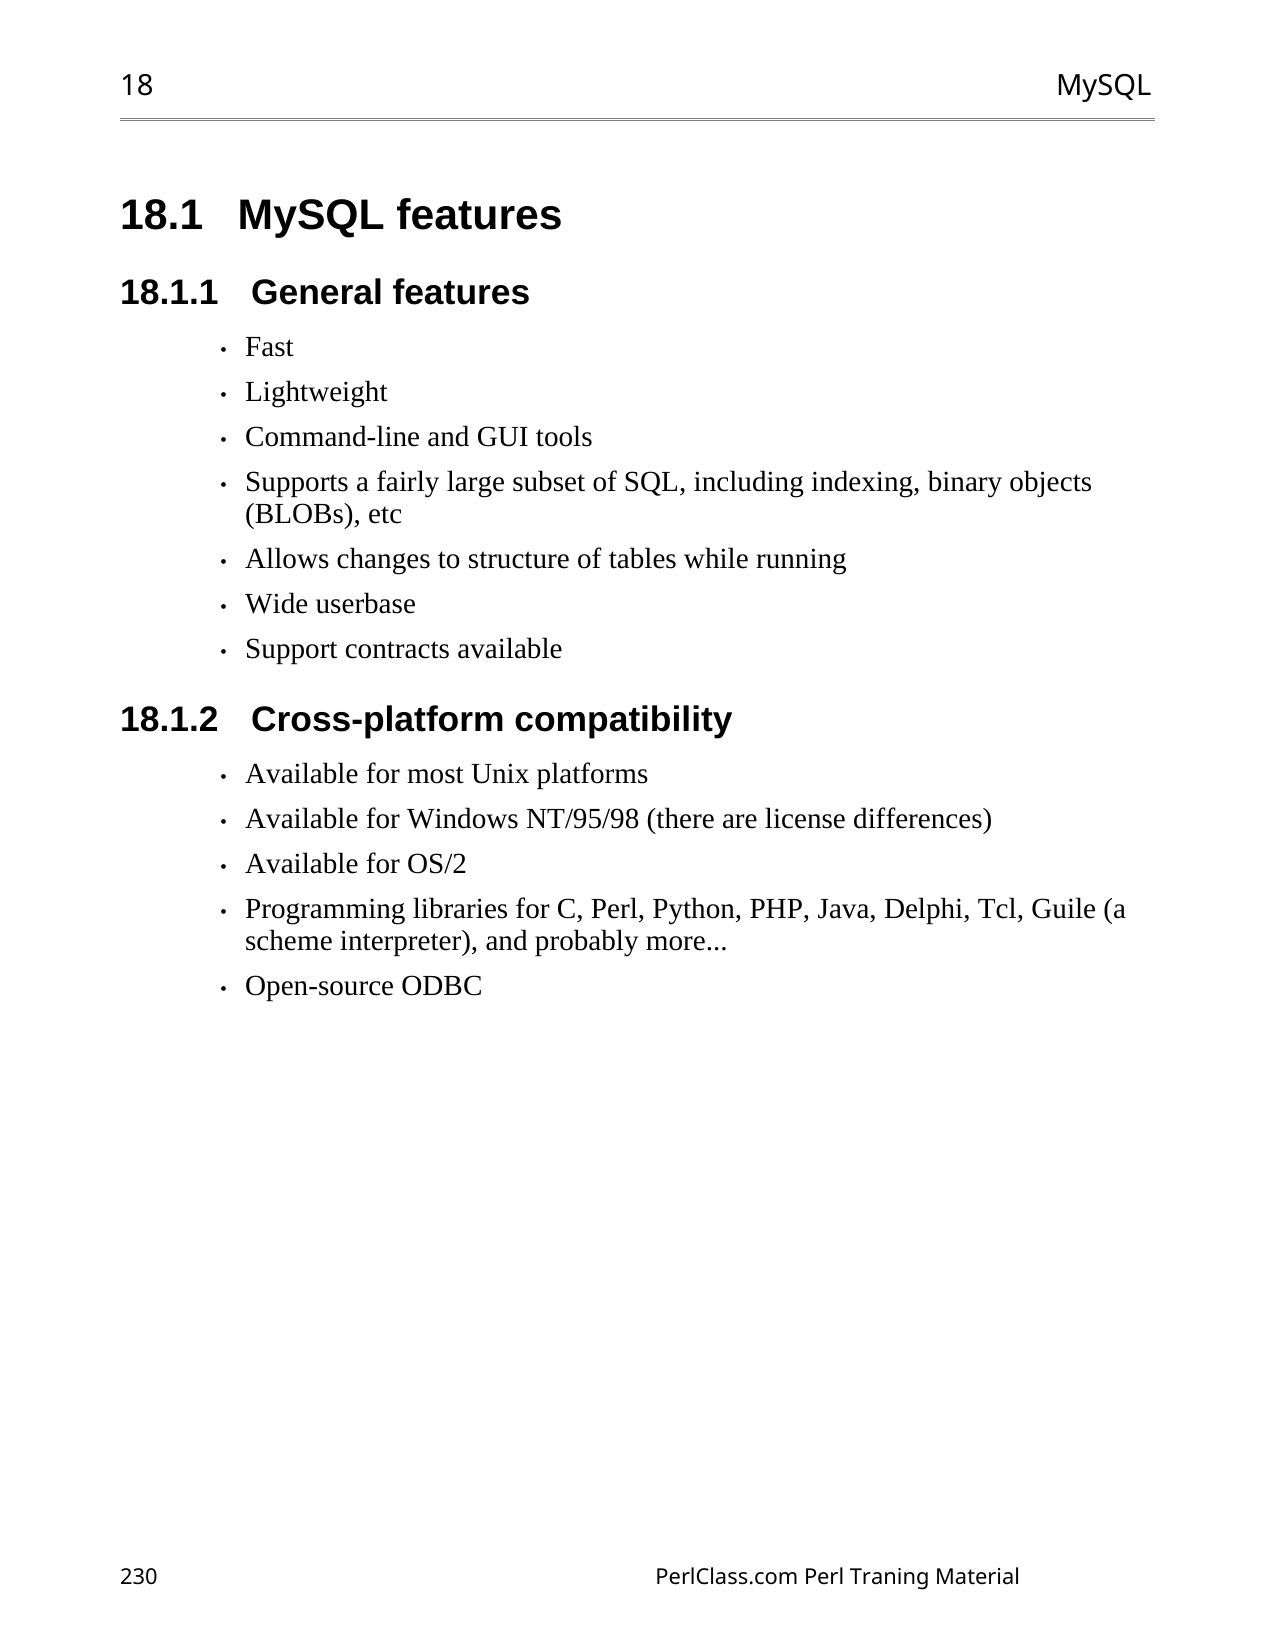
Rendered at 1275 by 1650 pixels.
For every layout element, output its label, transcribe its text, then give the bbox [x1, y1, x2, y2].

text • Available for most Unix platforms [220, 757, 1155, 789]
subtitle Cross-platform compatibility [120, 692, 1155, 739]
text • Available for OS/2 [220, 847, 1155, 879]
text • Fast [220, 330, 1155, 363]
text • Command-line and GUI tools [220, 420, 1155, 453]
text • Programming libraries for C, Perl, Python, PHP, Java, Delphi, Tcl, Guile (a scheme interpreter), and probably more... [220, 892, 1155, 957]
subtitle MySQL features [120, 182, 1155, 238]
text • Support contracts available [220, 633, 1155, 665]
subtitle General features [120, 265, 1155, 312]
text • Wide userbase [220, 588, 1155, 620]
text • Available for Windows NT/95/98 (there are license differences) [220, 802, 1155, 834]
text • Lightweight [220, 375, 1155, 408]
text • Allows changes to structure of tables while running [220, 543, 1155, 575]
text • Supports a fairly large subset of SQL, including indexing, binary objects (BLOBs), etc [220, 465, 1155, 530]
text • Open-source ODBC [220, 969, 1155, 1002]
